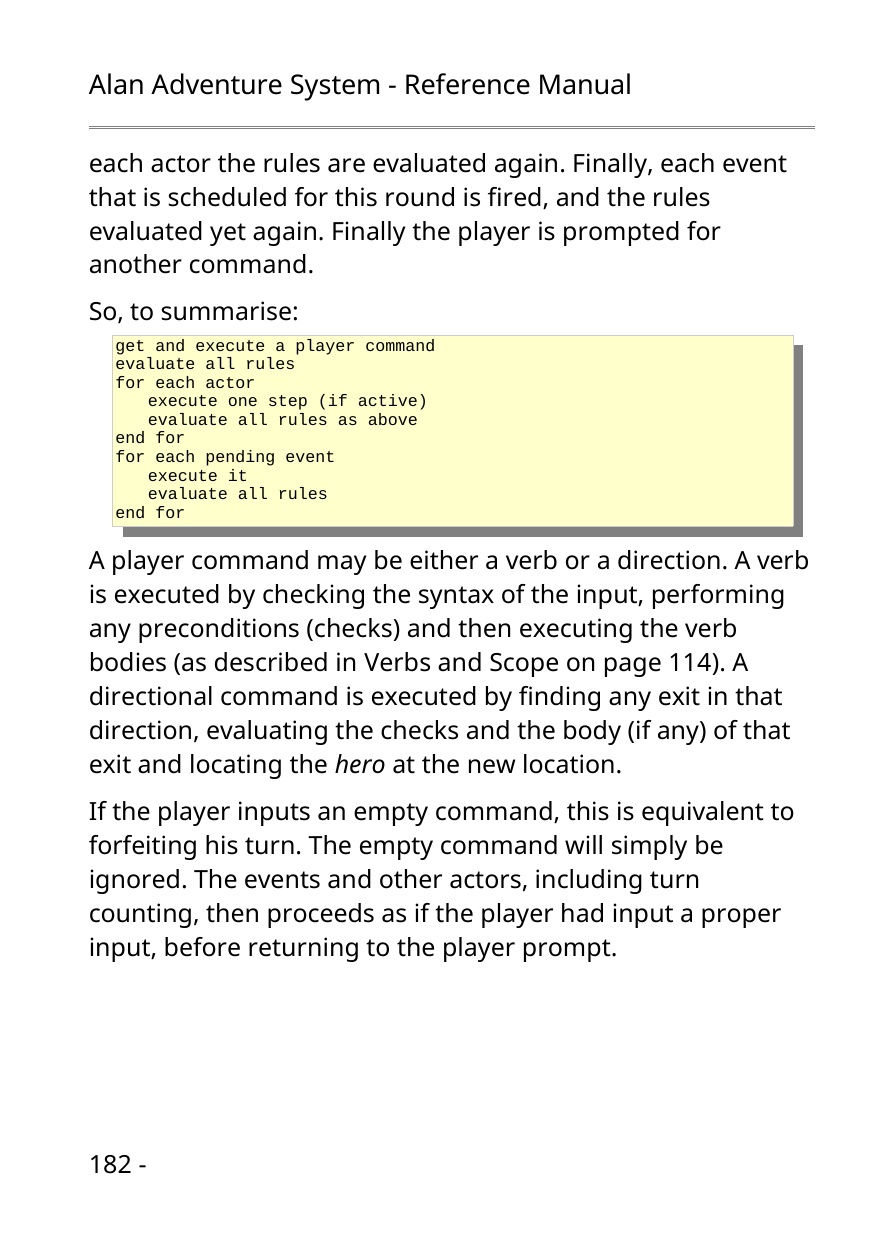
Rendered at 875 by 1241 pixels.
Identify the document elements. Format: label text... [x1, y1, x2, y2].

text So, to summarise: [88, 294, 815, 328]
text end for [113, 502, 793, 526]
text for each pending event [113, 446, 793, 464]
text A player command may be either a verb or a direction. A verb is executed by checking the syntax of the input, performing any preconditions (checks) and then executing the verb bodies (as described in Verbs and Scope on page 85). A direc­tional command is executed by finding any exit in that direction, evaluating the checks and the body (if any) of that exit and locating the hero at the new location. [88, 543, 815, 781]
text If the player inputs an empty command, this is equivalent to forfeiting his turn. The empty command will simply be ignored. The events and other actors, including turn counting, then proceeds as if the player had input a proper input, before returning to the player prompt. [88, 794, 815, 964]
text evaluate all rules [113, 483, 793, 502]
text each actor the rules are evaluated again. Finally, each event that is scheduled for this round is fired, and the rules evaluated yet again. Finally the player is prompted for another command. [88, 146, 815, 281]
text execute it [113, 464, 793, 483]
text get and execute a player command evaluate all rules for each actor execute one step (if active) evaluate all rules as above end for [113, 336, 793, 446]
